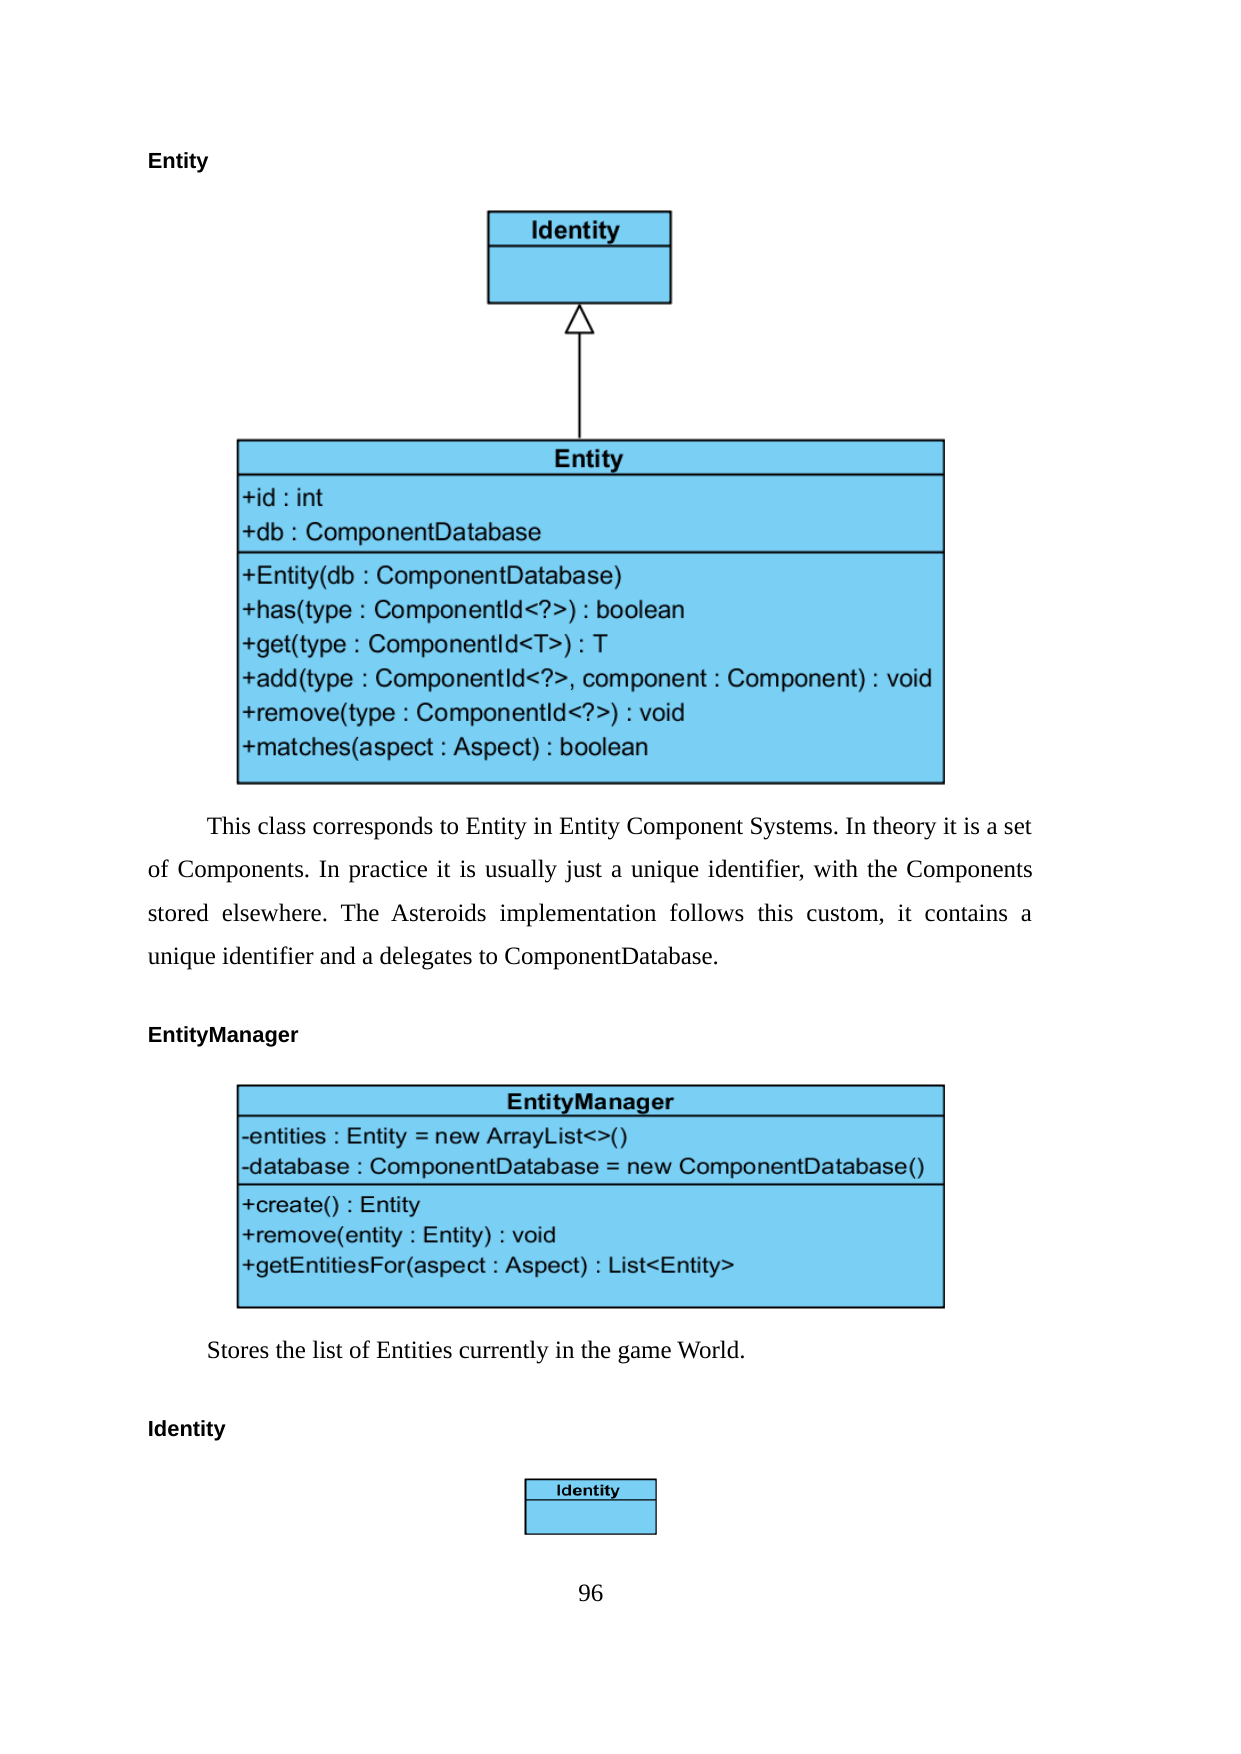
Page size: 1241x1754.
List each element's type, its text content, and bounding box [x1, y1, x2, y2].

picture [236, 1084, 945, 1309]
text This class corresponds to Entity in Entity Component Systems. In theory it is a set of Components. In practice it is usually just a unique identifier, with the Components stored elsewhere. The Asteroids implementation follows this custom, it contains a unique identifier and a delegates to ComponentDatabase. [148, 811, 1033, 969]
picture [236, 210, 945, 785]
text Stores the list of Entities currently in the game World. [148, 1335, 1033, 1364]
subtitle Identity [148, 1416, 1033, 1441]
subtitle Entity [148, 148, 1033, 173]
subtitle EntityManager [148, 1021, 1033, 1047]
picture [524, 1478, 657, 1535]
